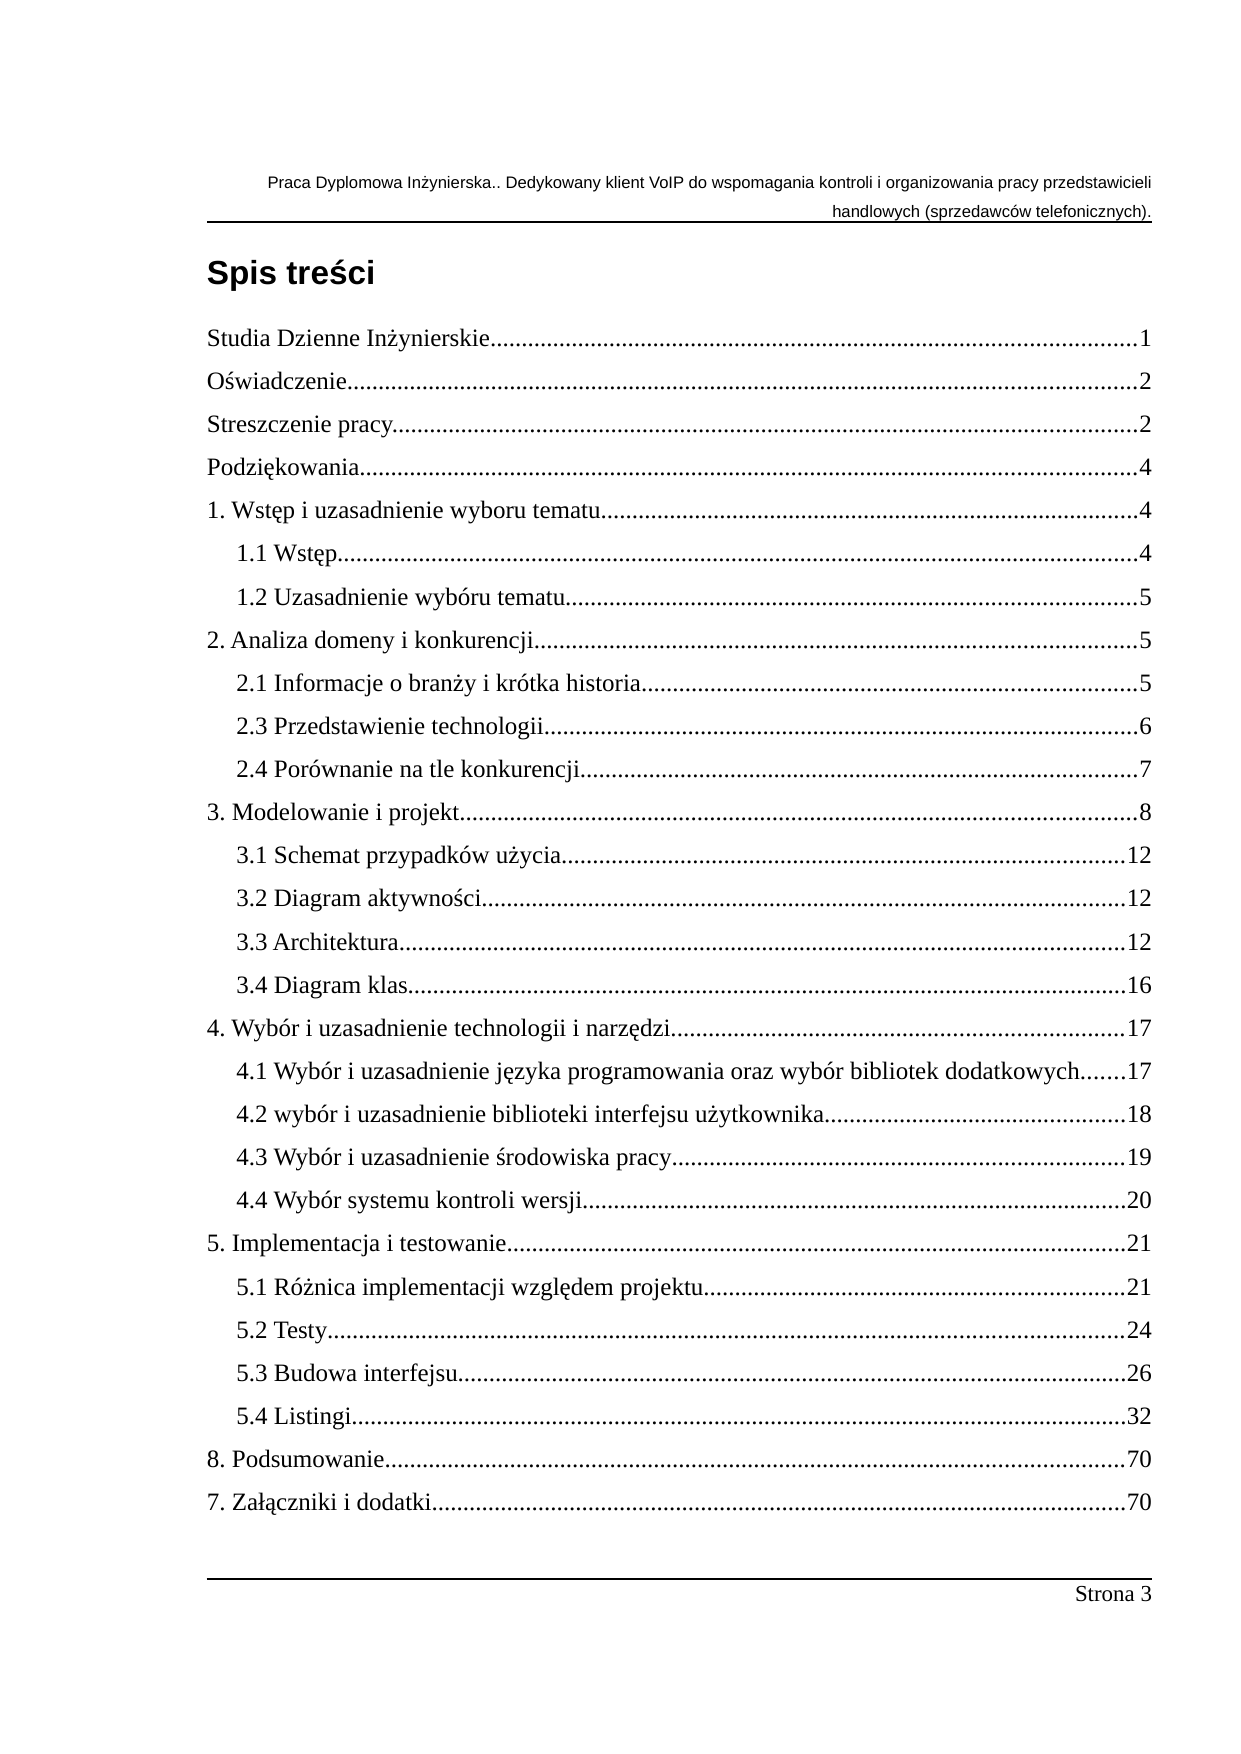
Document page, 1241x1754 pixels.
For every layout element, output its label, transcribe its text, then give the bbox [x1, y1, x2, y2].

text 4.3 Wybór i uzasadnienie środowiska pracy 19 [236, 1142, 1152, 1171]
text 4.1 Wybór i uzasadnienie języka programowania oraz wybór bibliotek dodatkowych 17 [236, 1056, 1152, 1085]
text Streszczenie pracy. 2 [207, 409, 1152, 438]
text 5. Implementacja i testowanie 21 [207, 1228, 1152, 1257]
text 5.4 Listingi 32 [236, 1401, 1152, 1430]
text 5.1 Różnica implementacji względem projektu 21 [236, 1272, 1152, 1300]
text 1.1 Wstęp 4 [236, 538, 1152, 567]
text 4. Wybór i uzasadnienie technologii i narzędzi. 17 [207, 1013, 1152, 1042]
text 7. Załączniki i dodatki. 70 [207, 1487, 1152, 1516]
text 8. Podsumowanie 70 [207, 1444, 1152, 1473]
text Oświadczenie 2 [207, 366, 1152, 395]
text 5.2 Testy 24 [236, 1315, 1152, 1343]
text 2.4 Porównanie na tle konkurencji. 7 [236, 754, 1152, 783]
text 2.1 Informacje o branży i krótka historia 5 [236, 668, 1152, 697]
subtitle Spis treści [207, 253, 1152, 291]
text 1.2 Uzasadnienie wybóru tematu 5 [236, 582, 1152, 610]
text 3. Modelowanie i projekt 8 [207, 797, 1152, 826]
text 3.2 Diagram aktywności 12 [236, 883, 1152, 912]
text 2. Analiza domeny i konkurencji 5 [207, 625, 1152, 653]
text 3.3 Architektura 12 [236, 927, 1152, 955]
text 4.4 Wybór systemu kontroli wersji 20 [236, 1185, 1152, 1214]
text 3.4 Diagram klas 16 [236, 970, 1152, 998]
text 3.1 Schemat przypadków użycia 12 [236, 840, 1152, 869]
text 2.3 Przedstawienie technologii 6 [236, 711, 1152, 740]
text Studia Dzienne Inżynierskie 1 [207, 323, 1152, 352]
text 5.3 Budowa interfejsu 26 [236, 1358, 1152, 1387]
text 1. Wstęp i uzasadnienie wyboru tematu 4 [207, 495, 1152, 524]
text 4.2 wybór i uzasadnienie biblioteki interfejsu użytkownika 18 [236, 1099, 1152, 1128]
text Podziękowania 4 [207, 452, 1152, 481]
